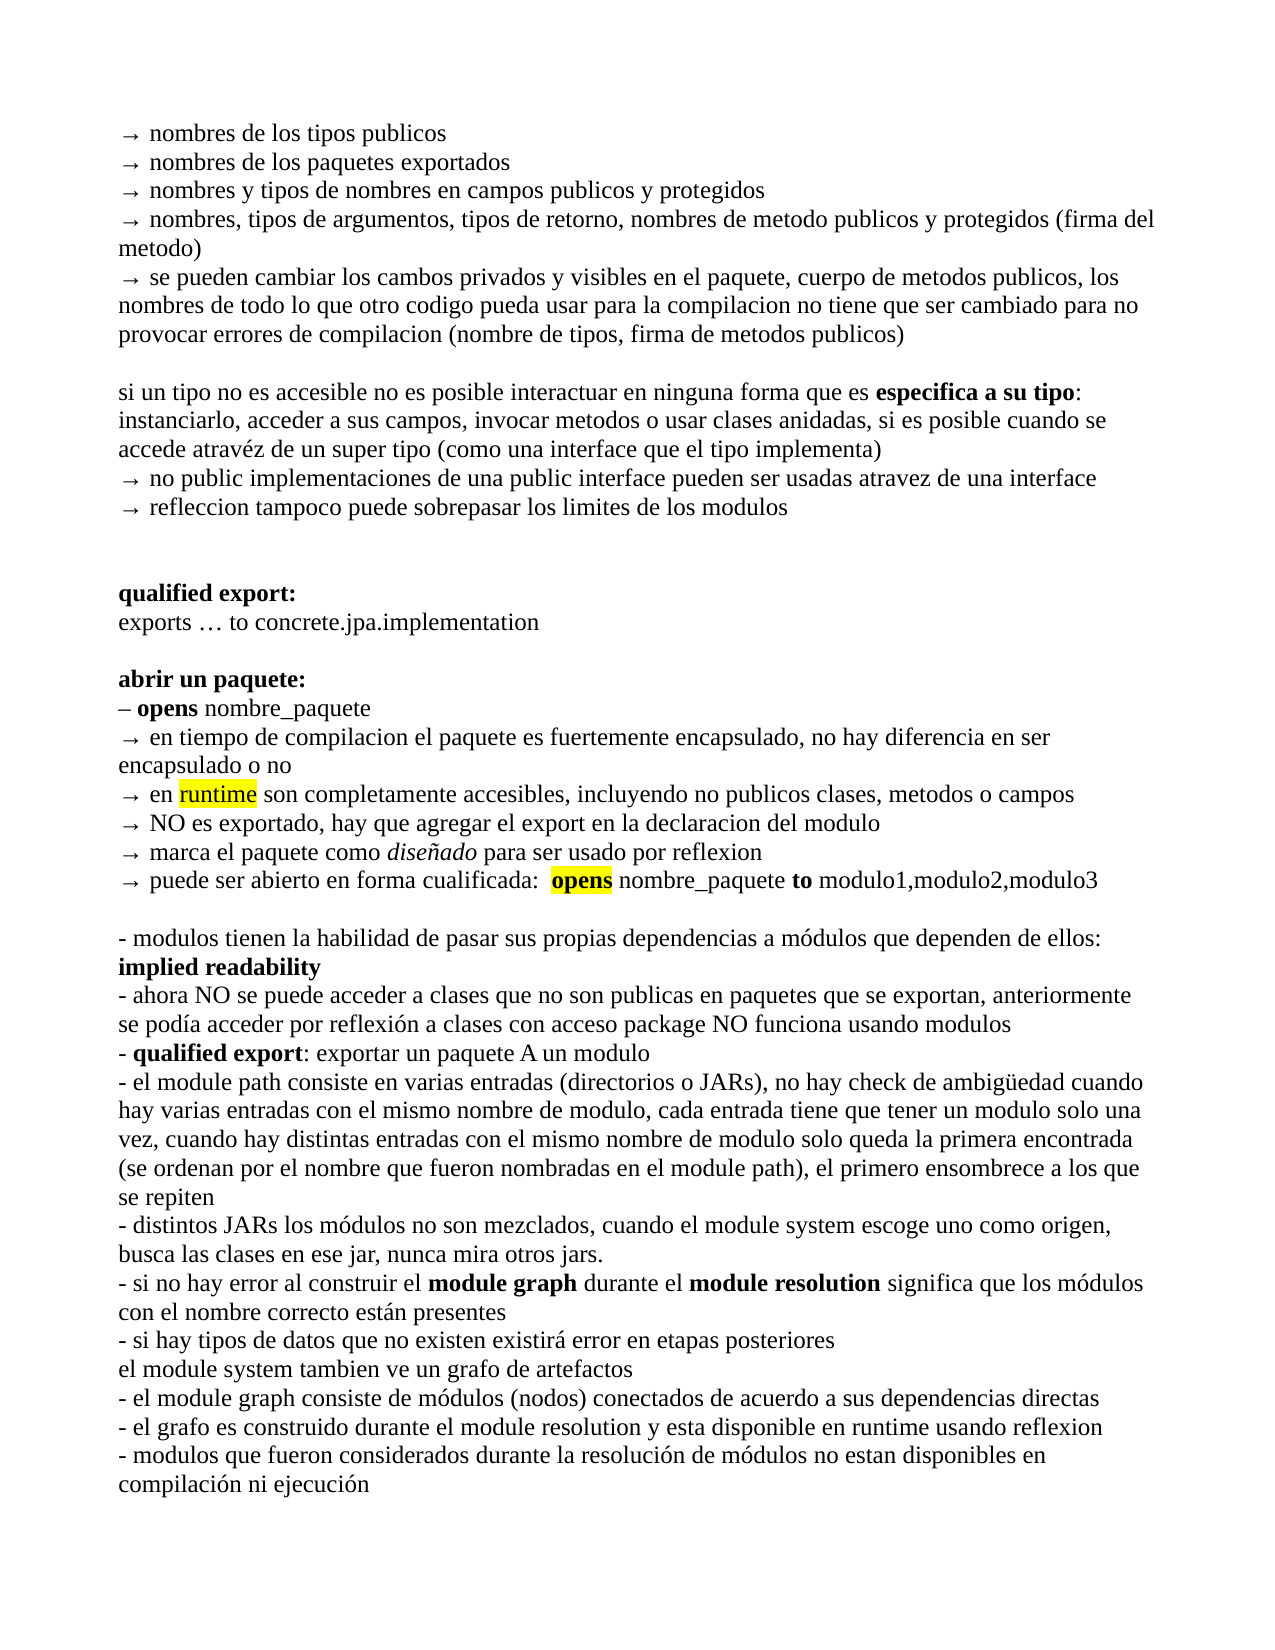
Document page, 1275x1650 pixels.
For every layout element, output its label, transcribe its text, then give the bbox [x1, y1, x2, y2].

text - el module path consiste en varias entradas (directorios o JARs), no hay check de ambigüedad cuando hay varias entradas con el mismo nombre de modulo, cada entrada tiene que tener un modulo solo una vez, cuando hay distintas entradas con el mismo nombre de modulo solo queda la primera encontrada (se ordenan por el nombre que fueron nombradas en el module path), el primero ensombrece a los que se repiten [118, 1067, 1157, 1211]
text exports … to concrete.jpa.implementation [118, 607, 1157, 636]
text - qualified export: exportar un paquete A un modulo [118, 1038, 1157, 1067]
text - el grafo es construido durante el module resolution y esta disponible en runtime usando reflexion [118, 1412, 1157, 1441]
text - el module graph consiste de módulos (nodos) conectados de acuerdo a sus dependencias directas [118, 1383, 1157, 1412]
text → NO es exportado, hay que agregar el export en la declaracion del modulo [118, 808, 1157, 837]
text - distintos JARs los módulos no son mezclados, cuando el module system escoge uno como origen, busca las clases en ese jar, nunca mira otros jars. [118, 1211, 1157, 1268]
text → se pueden cambiar los cambos privados y visibles en el paquete, cuerpo de metodos publicos, los nombres de todo lo que otro codigo pueda usar para la compilacion no tiene que ser cambiado para no provocar errores de compilacion (nombre de tipos, firma de metodos publicos) [118, 262, 1157, 348]
text abrir un paquete: [118, 664, 1157, 693]
text – opens nombre_paquete [118, 693, 1157, 722]
text → nombres de los paquetes exportados [118, 147, 1157, 176]
text - modulos tienen la habilidad de pasar sus propias dependencias a módulos que dependen de ellos: implied readability [118, 923, 1157, 981]
text → nombres, tipos de argumentos, tipos de retorno, nombres de metodo publicos y protegidos (firma del metodo) [118, 204, 1157, 262]
text → puede ser abierto en forma cualificada: opens nombre_paquete to modulo1,modulo2,modulo3 [118, 866, 1157, 894]
text el module system tambien ve un grafo de artefactos [118, 1354, 1157, 1383]
text - si hay tipos de datos que no existen existirá error en etapas posteriores [118, 1326, 1157, 1354]
text → marca el paquete como diseñado para ser usado por reflexion [118, 837, 1157, 866]
text → en tiempo de compilacion el paquete es fuertemente encapsulado, no hay diferencia en ser encapsulado o no [118, 722, 1157, 779]
text → no public implementaciones de una public interface pueden ser usadas atravez de una interface [118, 463, 1157, 492]
text → nombres de los tipos publicos [118, 118, 1157, 147]
text → nombres y tipos de nombres en campos publicos y protegidos [118, 176, 1157, 204]
text - ahora NO se puede acceder a clases que no son publicas en paquetes que se exportan, anteriormente se podía acceder por reflexión a clases con acceso package NO funciona usando modulos [118, 981, 1157, 1038]
text → refleccion tampoco puede sobrepasar los limites de los modulos [118, 492, 1157, 521]
text qualified export: [118, 578, 1157, 607]
text si un tipo no es accesible no es posible interactuar en ninguna forma que es especifica a su tipo: instanciarlo, acceder a sus campos, invocar metodos o usar clases anidadas, si es posible cuando se accede atravéz de un super tipo (como una interface que el tipo implementa) [118, 377, 1157, 463]
text - modulos que fueron considerados durante la resolución de módulos no estan disponibles en compilación ni ejecución [118, 1441, 1157, 1498]
text - si no hay error al construir el module graph durante el module resolution significa que los módulos con el nombre correcto están presentes [118, 1268, 1157, 1326]
text → en runtime son completamente accesibles, incluyendo no publicos clases, metodos o campos [118, 779, 1157, 808]
